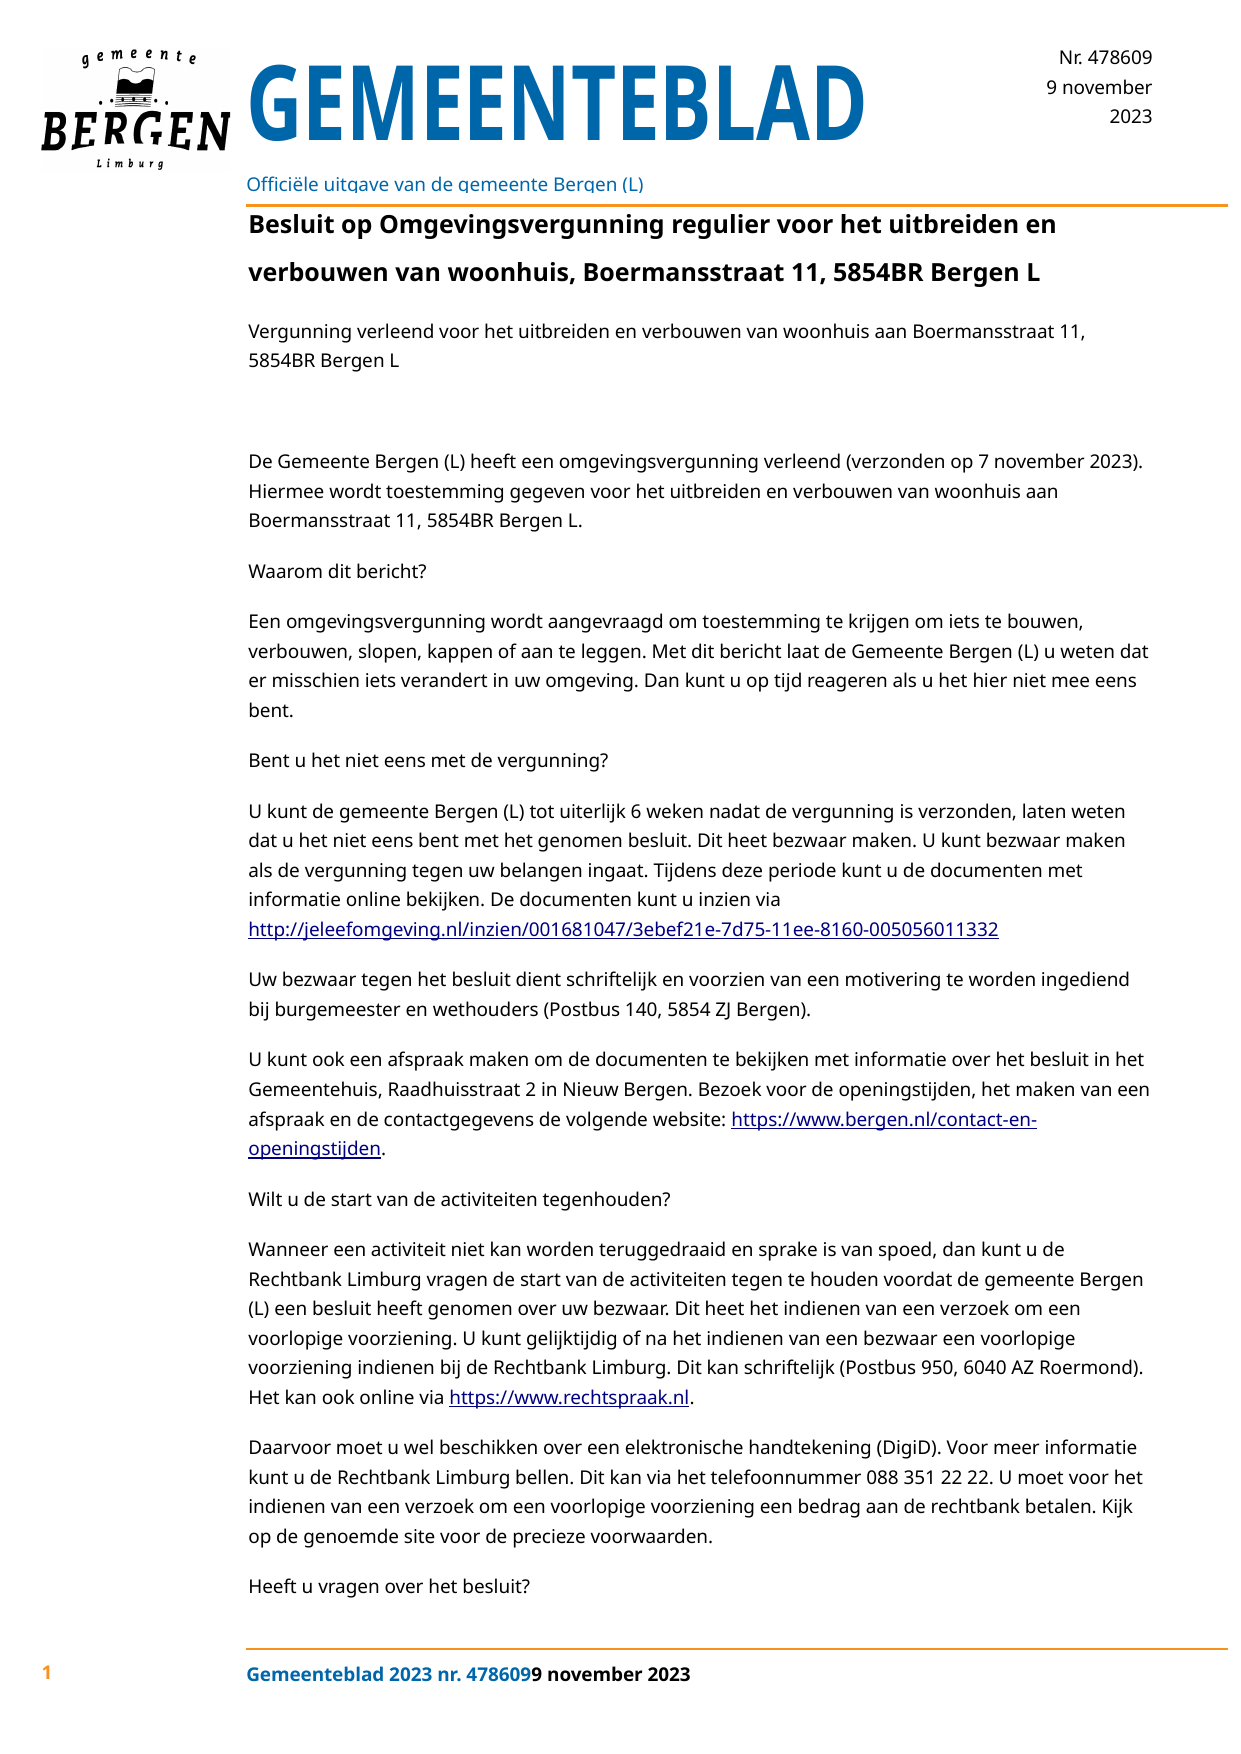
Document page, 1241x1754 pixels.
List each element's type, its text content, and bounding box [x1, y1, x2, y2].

text Daarvoor moet u wel beschikken over een elektronische handtekening (DigiD). Voor meer informatie kunt u de Rechtbank Limburg bellen. Dit kan via het telefoonnummer 088 351 22 22. U moet voor het indienen van een verzoek om een voorlopige voorziening een bedrag aan de rechtbank betalen. Kijk op de genoemde site voor de precieze voorwaarden. [248, 1434, 1152, 1549]
text U kunt ook een afspraak maken om de documenten te bekijken met informatie over het besluit in het Gemeentehuis, Raadhuisstraat 2 in Nieuw Bergen. Bezoek voor de openingstijden, het maken van een afspraak en de contactgegevens de volgende website: https://www.bergen.nl/contact-en-openingstijden. [248, 1047, 1152, 1161]
text Vergunning verleend voor het uitbreiden en verbouwen van woonhuis aan Boermansstraat 11, 5854BR Bergen L [248, 318, 1152, 373]
picture [41, 47, 231, 172]
text Een omgevingsvergunning wordt aangevraagd om toestemming te krijgen om iets te bouwen, verbouwen, slopen, kappen of aan te leggen. Met dit bericht laat de Gemeente Bergen (L) u weten dat er misschien iets verandert in uw omgeving. Dan kunt u op tijd reageren als u het hier niet mee eens bent. [248, 608, 1152, 723]
text Bent u het niet eens met de vergunning? [248, 747, 1152, 773]
text Wanneer een activiteit niet kan worden teruggedraaid en sprake is van spoed, dan kunt u de Rechtbank Limburg vragen de start van de activiteiten tegen te houden voordat de gemeente Bergen (L) een besluit heeft genomen over uw bezwaar. Dit heet het indienen van een verzoek om een voorlopige voorziening. U kunt gelijktijdig of na het indienen van een bezwaar een voorlopige voorziening indienen bij de Rechtbank Limburg. Dit kan schriftelijk (Postbus 950, 6040 AZ Roermond). Het kan ook online via https://www.rechtspraak.nl. [248, 1236, 1152, 1410]
text U kunt de gemeente Bergen (L) tot uiterlijk 6 weken nadat de vergunning is verzonden, laten weten dat u het niet eens bent met het genomen besluit. Dit heet bezwaar maken. U kunt bezwaar maken als de vergunning tegen uw belangen ingaat. Tijdens deze periode kunt u de documenten met informatie online bekijken. De documenten kunt u inzien via http://jeleefomgeving.nl/inzien/001681047/3ebef21e-7d75-11ee-8160-005056011332 [248, 798, 1152, 942]
text Uw bezwaar tegen het besluit dient schriftelijk en voorzien van een motivering te worden ingediend bij burgemeester en wethouders (Postbus 140, 5854 ZJ Bergen). [248, 967, 1152, 1022]
text Besluit op Omgevingsvergunning regulier voor het uitbreiden en verbouwen van woonhuis, Boermansstraat 11, 5854BR Bergen L [248, 207, 1152, 288]
text De Gemeente Bergen (L) heeft een omgevingsvergunning verleend (verzonden op 7 november 2023). Hiermee wordt toestemming gegeven voor het uitbreiden en verbouwen van woonhuis aan Boermansstraat 11, 5854BR Bergen L. [248, 448, 1152, 533]
text Waarom dit bericht? [248, 558, 1152, 584]
text Heeft u vragen over het besluit? [248, 1574, 1152, 1599]
text Wilt u de start van de activiteiten tegenhouden? [248, 1186, 1152, 1212]
